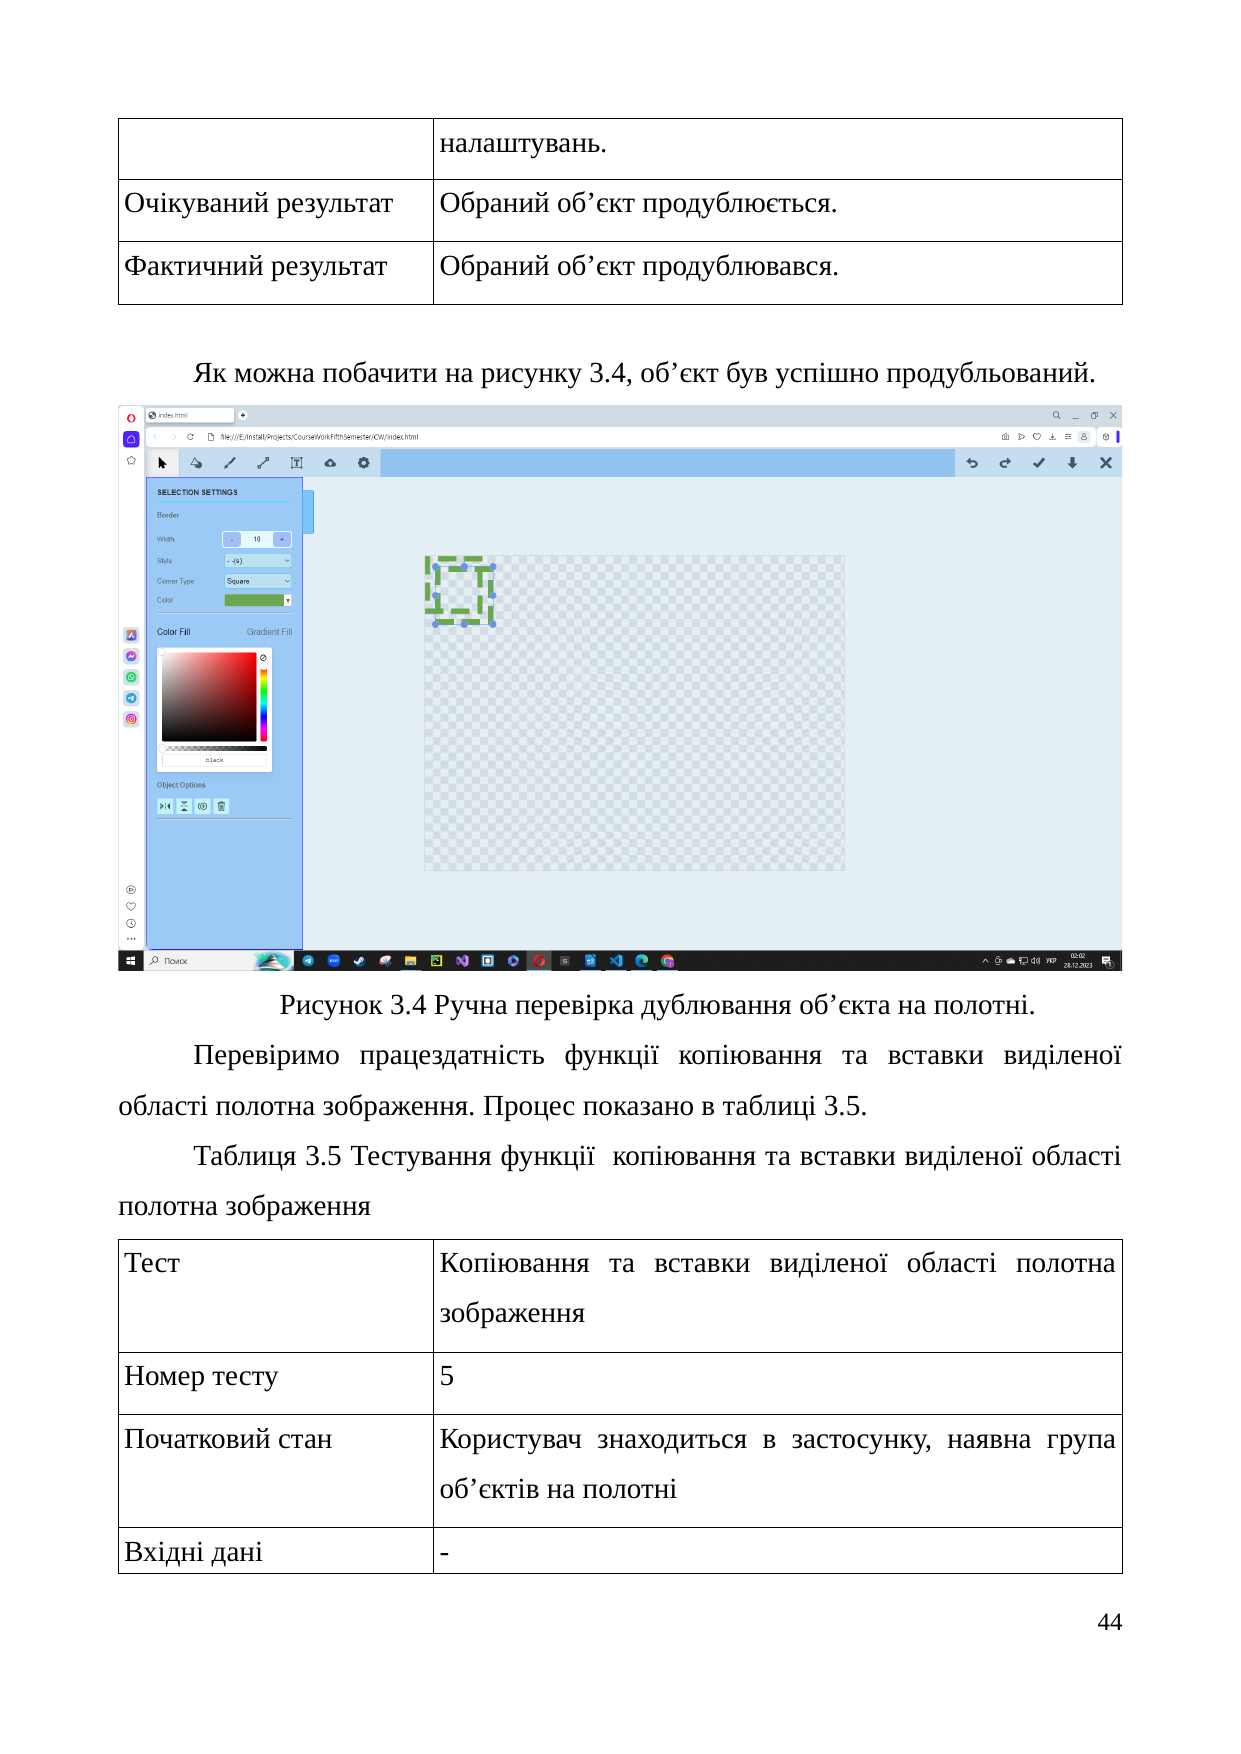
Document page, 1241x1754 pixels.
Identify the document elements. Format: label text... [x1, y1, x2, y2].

table_cell Початковий стан [119, 1415, 433, 1527]
table_cell Користувач знаходиться в застосунку, наявна група об’єктів на полотні [434, 1415, 1122, 1527]
table_cell Фактичний результат [119, 242, 433, 304]
table_cell налаштувань. [434, 119, 1122, 178]
table_cell Обраний об’єкт продублювався. [434, 242, 1122, 304]
table_header Тест [119, 1240, 433, 1352]
table_cell 5 [434, 1353, 1122, 1414]
text Як можна побачити на рисунку 3.4, об’єкт був успішно продубльований. [118, 355, 1122, 389]
table_cell [119, 119, 433, 178]
picture [118, 405, 1123, 971]
table_cell - [434, 1528, 1122, 1573]
table_cell Вхідні дані [119, 1528, 433, 1573]
text Таблиця 3.5 Тестування функції копіювання та вставки виділеної області полотна зображення [118, 1138, 1122, 1222]
table_cell Номер тесту [119, 1353, 433, 1414]
table_header Копіювання та вставки виділеної області полотна зображення [434, 1240, 1122, 1352]
table_cell Очікуваний результат [119, 180, 433, 241]
text Перевіримо працездатність функції копіювання та вставки виділеної області полотна зображення. Процес показано в таблиці 3.5. [118, 1037, 1122, 1121]
text Рисунок 3.4 Ручна перевірка дублювання об’єкта на полотні. [118, 971, 1122, 1021]
table_cell Обраний об’єкт продублюється. [434, 180, 1122, 241]
